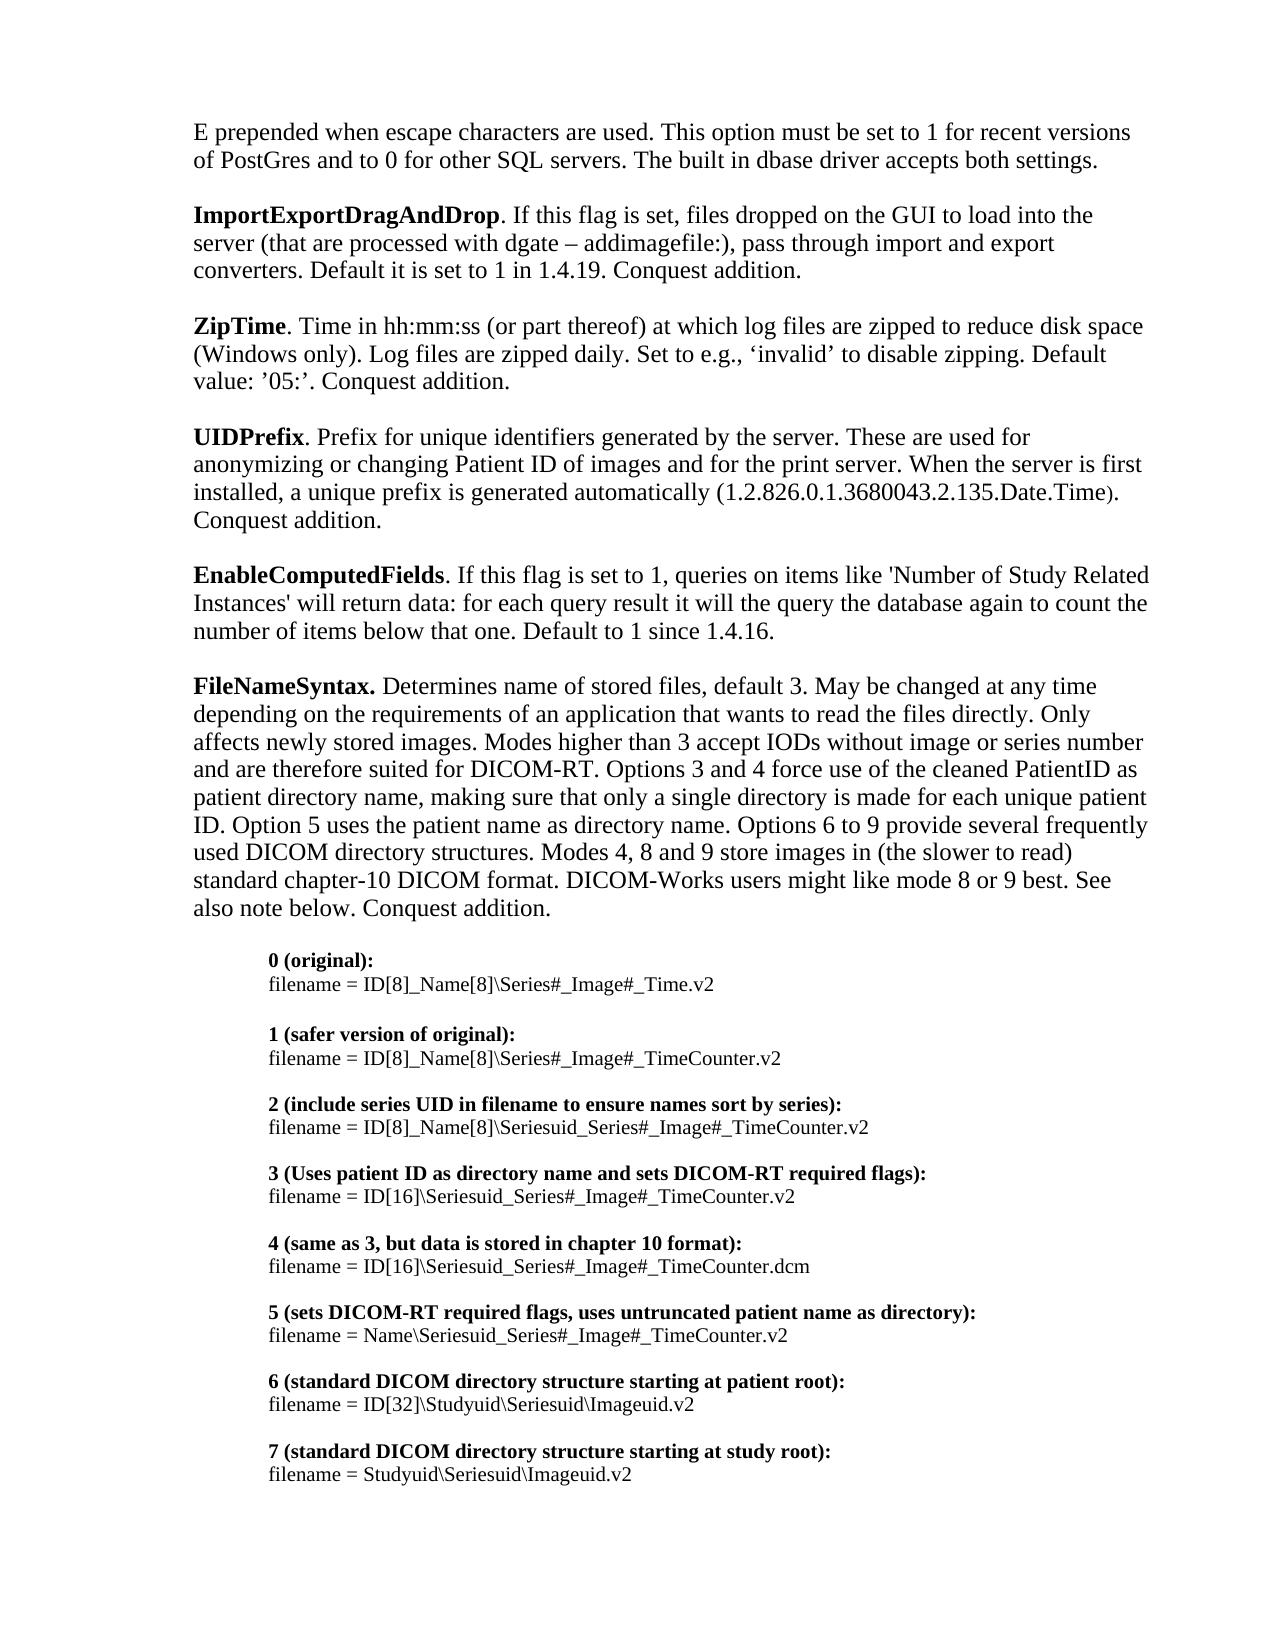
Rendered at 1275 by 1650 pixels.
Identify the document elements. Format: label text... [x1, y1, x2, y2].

text filename = ID[8]_Name[8]\Series#_Image#_TimeCounter.v2 [268, 1046, 1157, 1069]
text 0 (original): [193, 949, 1157, 972]
text 5 (sets DICOM-RT required flags, uses untruncated patient name as directory): [193, 1301, 1157, 1324]
text filename = Name\Seriesuid_Series#_Image#_TimeCounter.v2 [268, 1324, 1157, 1347]
text filename = ID[16]\Seriesuid_Series#_Image#_TimeCounter.dcm [268, 1254, 1157, 1278]
text 4 (same as 3, but data is stored in chapter 10 format): [193, 1231, 1157, 1254]
text E prepended when escape characters are used. This option must be set to 1 for recent versions of PostGres and to 0 for other SQL servers. The built in dbase driver accepts both settings. [193, 118, 1157, 173]
text EnableComputedFields. If this flag is set to 1, queries on items like 'Number of Study Related Instances' will return data: for each query result it will the query the database again to count the number of items below that one. Default to 1 since 1.4.16. [193, 561, 1157, 644]
text 1 (safer version of original): [193, 1023, 1157, 1046]
text 6 (standard DICOM directory structure starting at patient root): [268, 1370, 1157, 1393]
text 3 (Uses patient ID as directory name and sets DICOM-RT required flags): [193, 1162, 1157, 1185]
text ZipTime. Time in hh:mm:ss (or part thereof) at which log files are zipped to reduce disk space (Windows only). Log files are zipped daily. Set to e.g., ‘invalid’ to disable zipping. Default value: ’05:’. Conquest addition. [193, 312, 1157, 395]
text filename = ID[8]_Name[8]\Series#_Image#_Time.v2 [268, 972, 1157, 996]
text FileNameSyntax. Determines name of stored files, default 3. May be changed at any time depending on the requirements of an application that wants to read the files directly. Only affects newly stored images. Modes higher than 3 accept IODs without image or series number and are therefore suited for DICOM-RT. Options 3 and 4 force use of the cleaned PatientID as patient directory name, making sure that only a single directory is made for each unique patient ID. Option 5 uses the patient name as directory name. Options 6 to 9 provide several frequently used DICOM directory structures. Modes 4, 8 and 9 store images in (the slower to read) standard chapter-10 DICOM format. DICOM-Works users might like mode 8 or 9 best. See also note below. Conquest addition. [193, 672, 1157, 922]
text 7 (standard DICOM directory structure starting at study root): [268, 1439, 1157, 1463]
text ImportExportDragAndDrop. If this flag is set, files dropped on the GUI to load into the server (that are processed with dgate – addimagefile:), pass through import and export converters. Default it is set to 1 in 1.4.19. Conquest addition. [193, 201, 1157, 284]
text UIDPrefix. Prefix for unique identifiers generated by the server. These are used for anonymizing or changing Patient ID of images and for the print server. When the server is first installed, a unique prefix is generated automatically (1.2.826.0.1.3680043.2.135.Date.Time). Conquest addition. [193, 423, 1157, 534]
text 2 (include series UID in filename to ensure names sort by series): [193, 1093, 1157, 1116]
text filename = ID[16]\Seriesuid_Series#_Image#_TimeCounter.v2 [268, 1185, 1157, 1208]
text filename = ID[8]_Name[8]\Seriesuid_Series#_Image#_TimeCounter.v2 [268, 1116, 1157, 1139]
text filename = ID[32]\Studyuid\Seriesuid\Imageuid.v2 [268, 1393, 1157, 1416]
text filename = Studyuid\Seriesuid\Imageuid.v2 [268, 1463, 1157, 1486]
